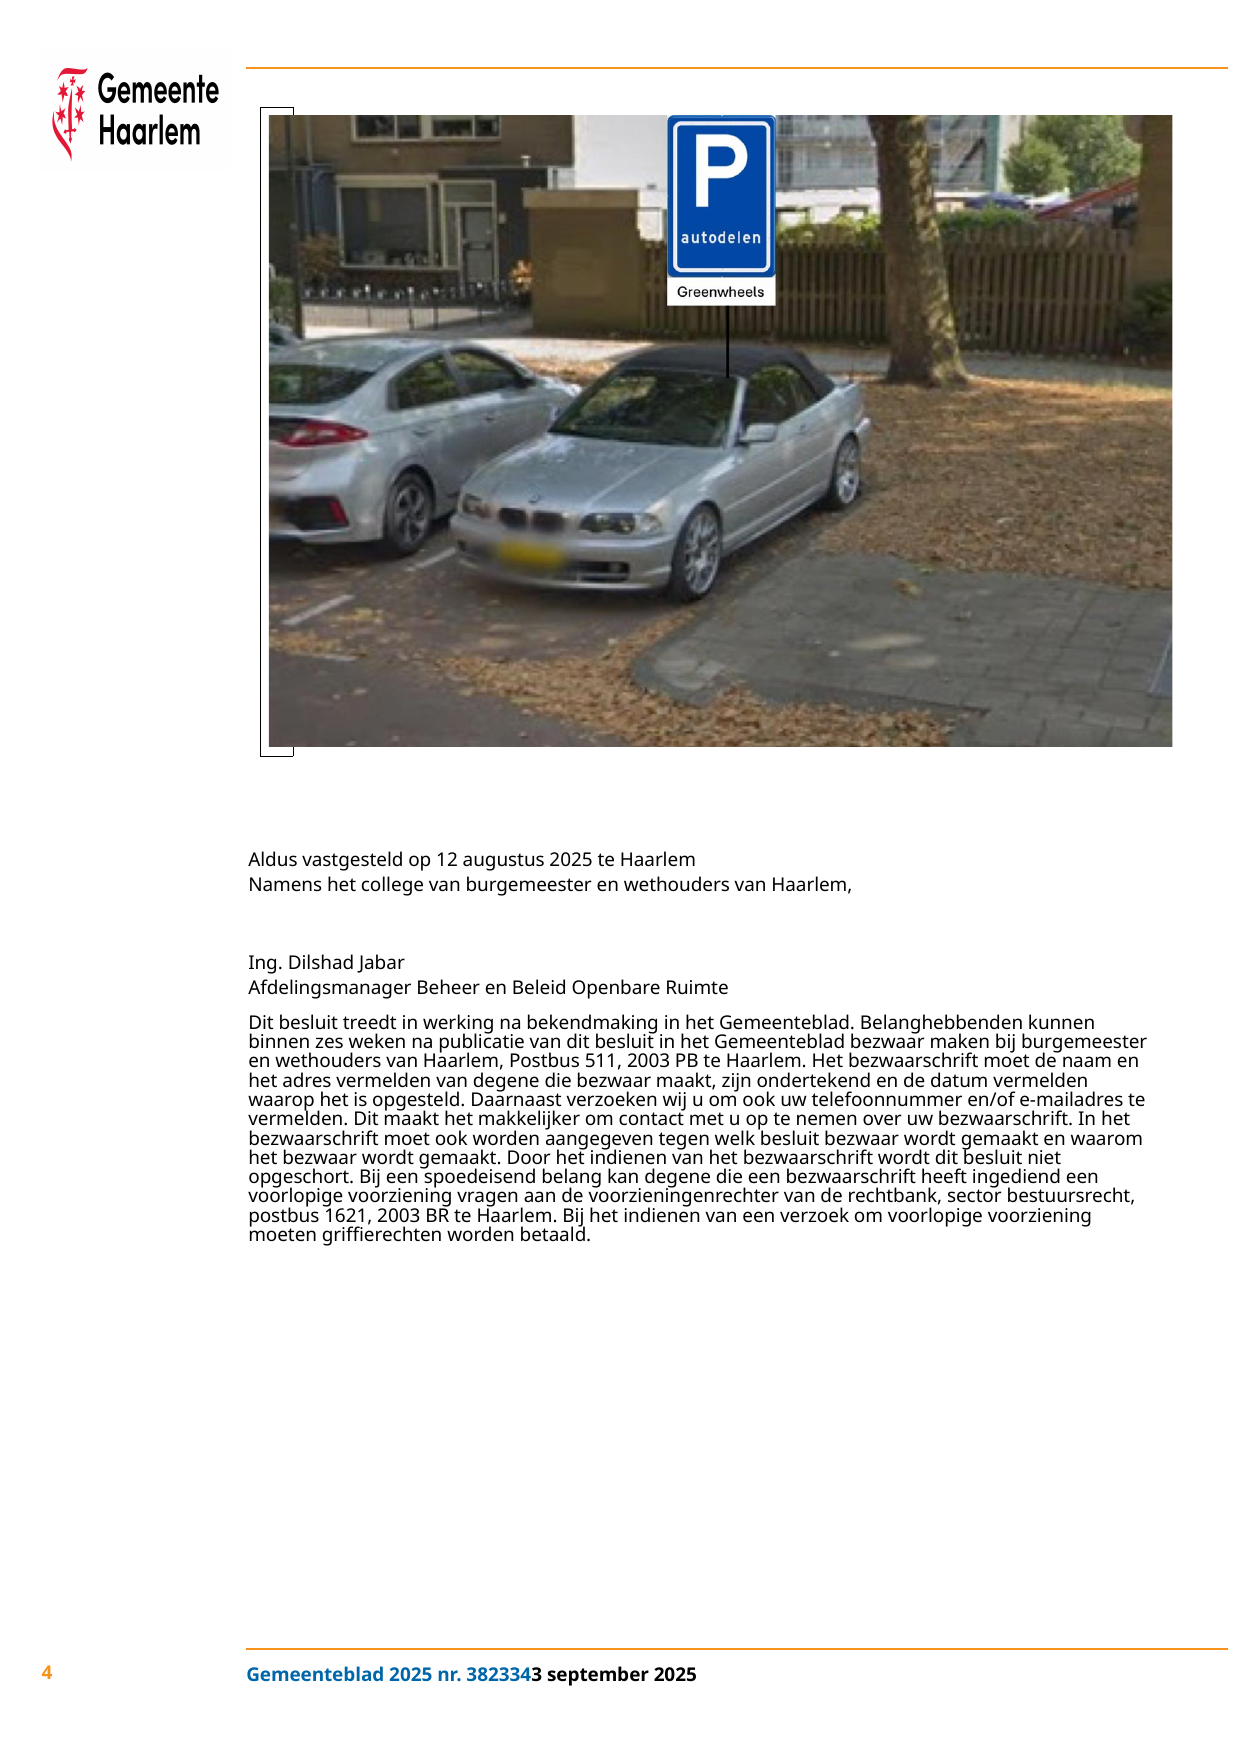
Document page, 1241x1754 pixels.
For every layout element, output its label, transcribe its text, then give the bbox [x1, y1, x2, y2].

text Aldus vastgesteld op 12 augustus 2025 te Haarlem [248, 846, 1152, 872]
text Ing. Dilshad Jabar [248, 949, 1152, 974]
text Namens het college van burgemeester en wethouders van Haarlem, [248, 872, 1152, 897]
picture [41, 47, 231, 172]
text Afdelingsmanager Beheer en Beleid Openbare Ruimte [248, 974, 1152, 1000]
text Dit besluit treedt in werking na bekendmaking in het Gemeenteblad. Belanghebbenden kunnen binnen zes weken na publicatie van dit besluit in het Gemeenteblad bezwaar maken bij burgemeester en wethouders van Haarlem, Postbus 511, 2003 PB te Haarlem. Het bezwaarschrift moet de naam en het adres vermelden van degene die bezwaar maakt, zijn ondertekend en de datum vermelden waarop het is opgesteld. Daarnaast verzoeken wij u om ook uw telefoonnummer en/of e-mailadres te vermelden. Dit maakt het makkelijker om contact met u op te nemen over uw bezwaarschrift. In het bezwaarschrift moet ook worden aangegeven tegen welk besluit bezwaar wordt gemaakt en waarom het bezwaar wordt gemaakt. Door het indienen van het bezwaarschrift wordt dit besluit niet opgeschort. Bij een spoedeisend belang kan degene die een bezwaarschrift heeft ingediend een voorlopige voorziening vragen aan de voorzieningenrechter van de rechtbank, sector bestuursrecht, postbus 1621, 2003 BR te Haarlem. Bij het indienen van een verzoek om voorlopige voorziening moeten griffierechten worden betaald. [248, 1014, 1152, 1245]
picture [268, 115, 1173, 747]
